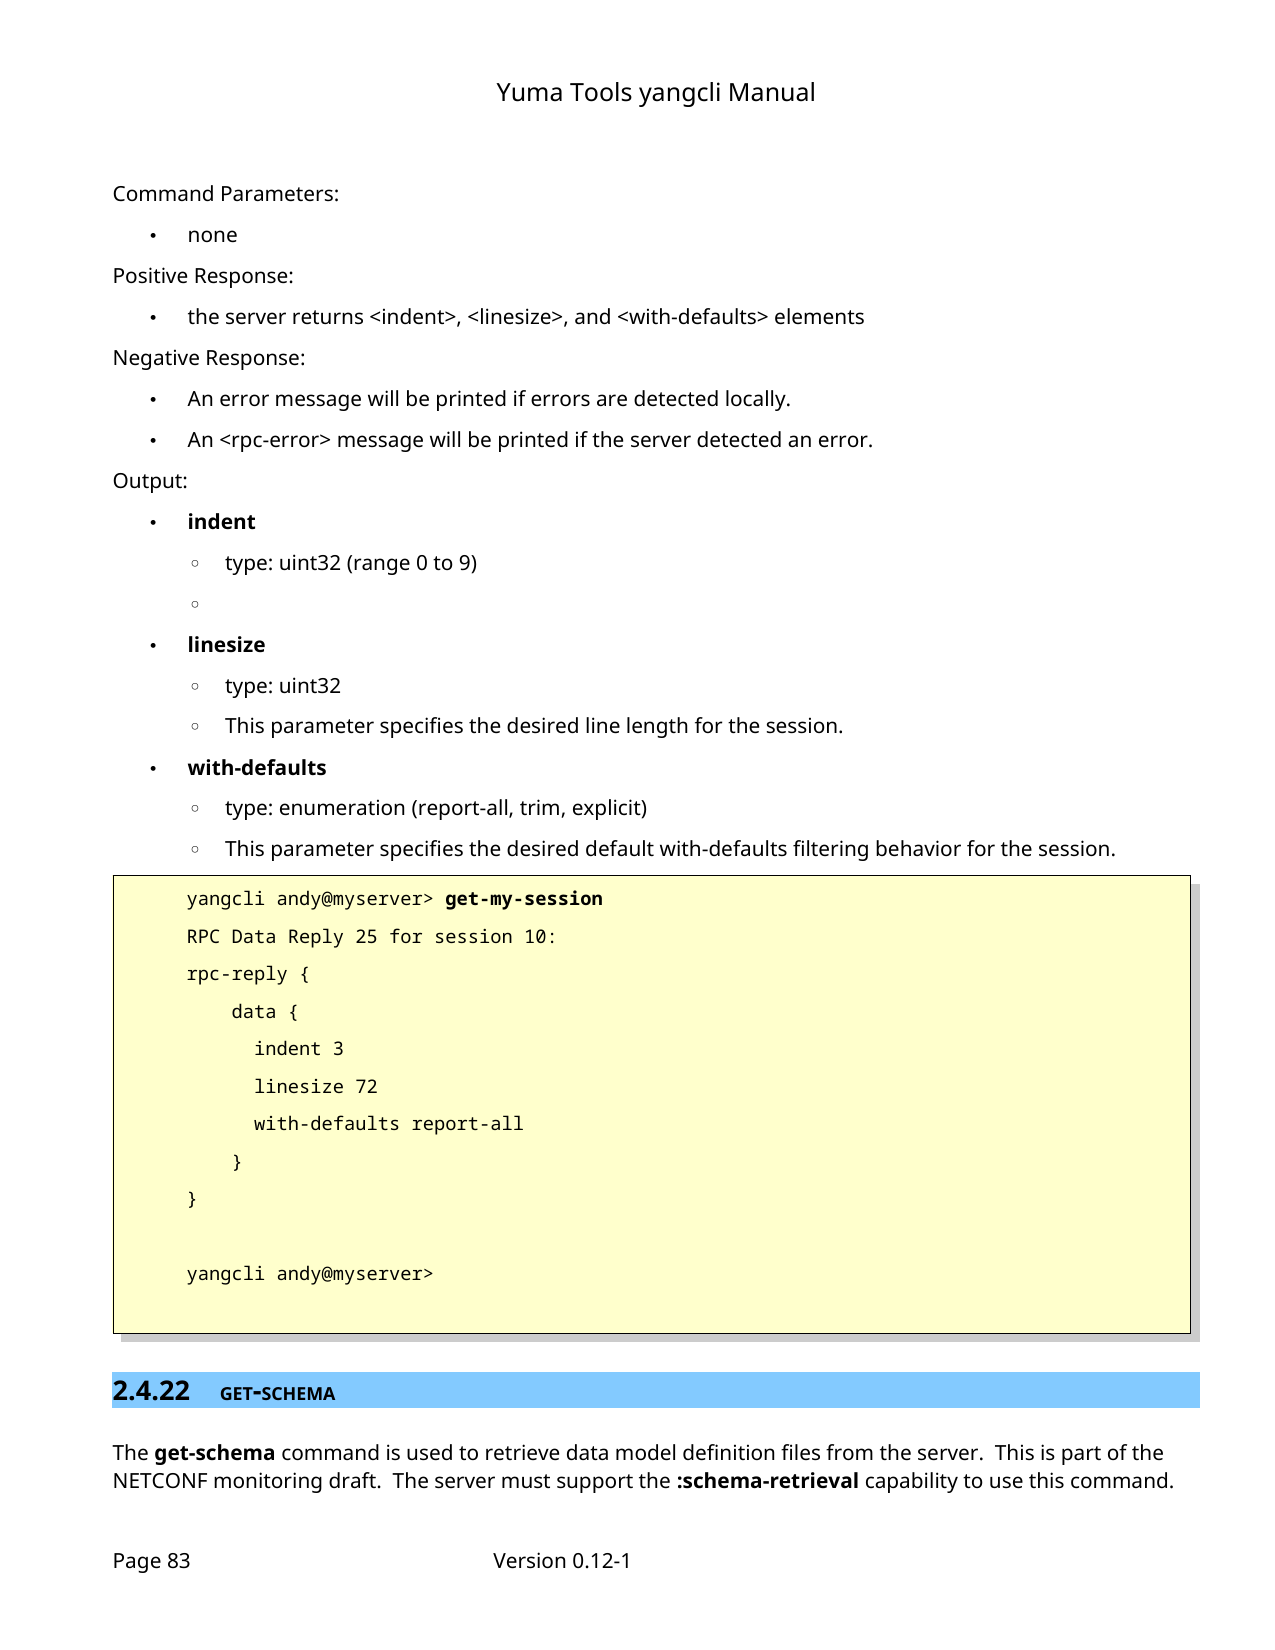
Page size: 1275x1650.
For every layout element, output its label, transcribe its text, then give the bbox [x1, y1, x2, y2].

text rpc-reply { [114, 950, 1190, 986]
text } [114, 1175, 1190, 1211]
text data { [114, 988, 1190, 1023]
text } [114, 1138, 1190, 1173]
text The get-schema command is used to retrieve data model definition files from the server. This is part of the NETCONF monitoring draft. The server must support the :schema-retrieval capability to use this command. [112, 1438, 1200, 1494]
list with-defaults [150, 753, 1200, 781]
list This parameter specifies the desired default with-defaults filtering behavior for the session. [187, 834, 1200, 863]
list An <rpc-error> message will be printed if the server detected an error. [150, 425, 1200, 453]
list type: uint32 (range 0 to 9) [187, 548, 1200, 576]
text yangcli andy@myserver> get-my-session [114, 876, 1190, 911]
list This parameter specifies the desired line length for the session. [187, 712, 1200, 740]
list type: enumeration (report-all, trim, explicit) [187, 793, 1200, 822]
text yangcli andy@myserver> [114, 1250, 1190, 1286]
text linesize 72 [114, 1063, 1190, 1098]
list linesize [150, 630, 1200, 658]
list indent [150, 507, 1200, 535]
subtitle get-schema [112, 1372, 1200, 1408]
list the server returns <indent>, <linesize>, and <with-defaults> elements [150, 302, 1200, 331]
text RPC Data Reply 25 for session 10: [114, 913, 1190, 948]
list type: uint32 [187, 671, 1200, 699]
text Negative Response: [112, 343, 1200, 372]
text indent 3 [114, 1025, 1190, 1061]
text with-defaults report-all [114, 1100, 1190, 1136]
text Output: [112, 466, 1200, 494]
list none [150, 220, 1200, 249]
list An error message will be printed if errors are detected locally. [150, 384, 1200, 413]
text Command Parameters: [112, 179, 1200, 208]
text Positive Response: [112, 261, 1200, 290]
